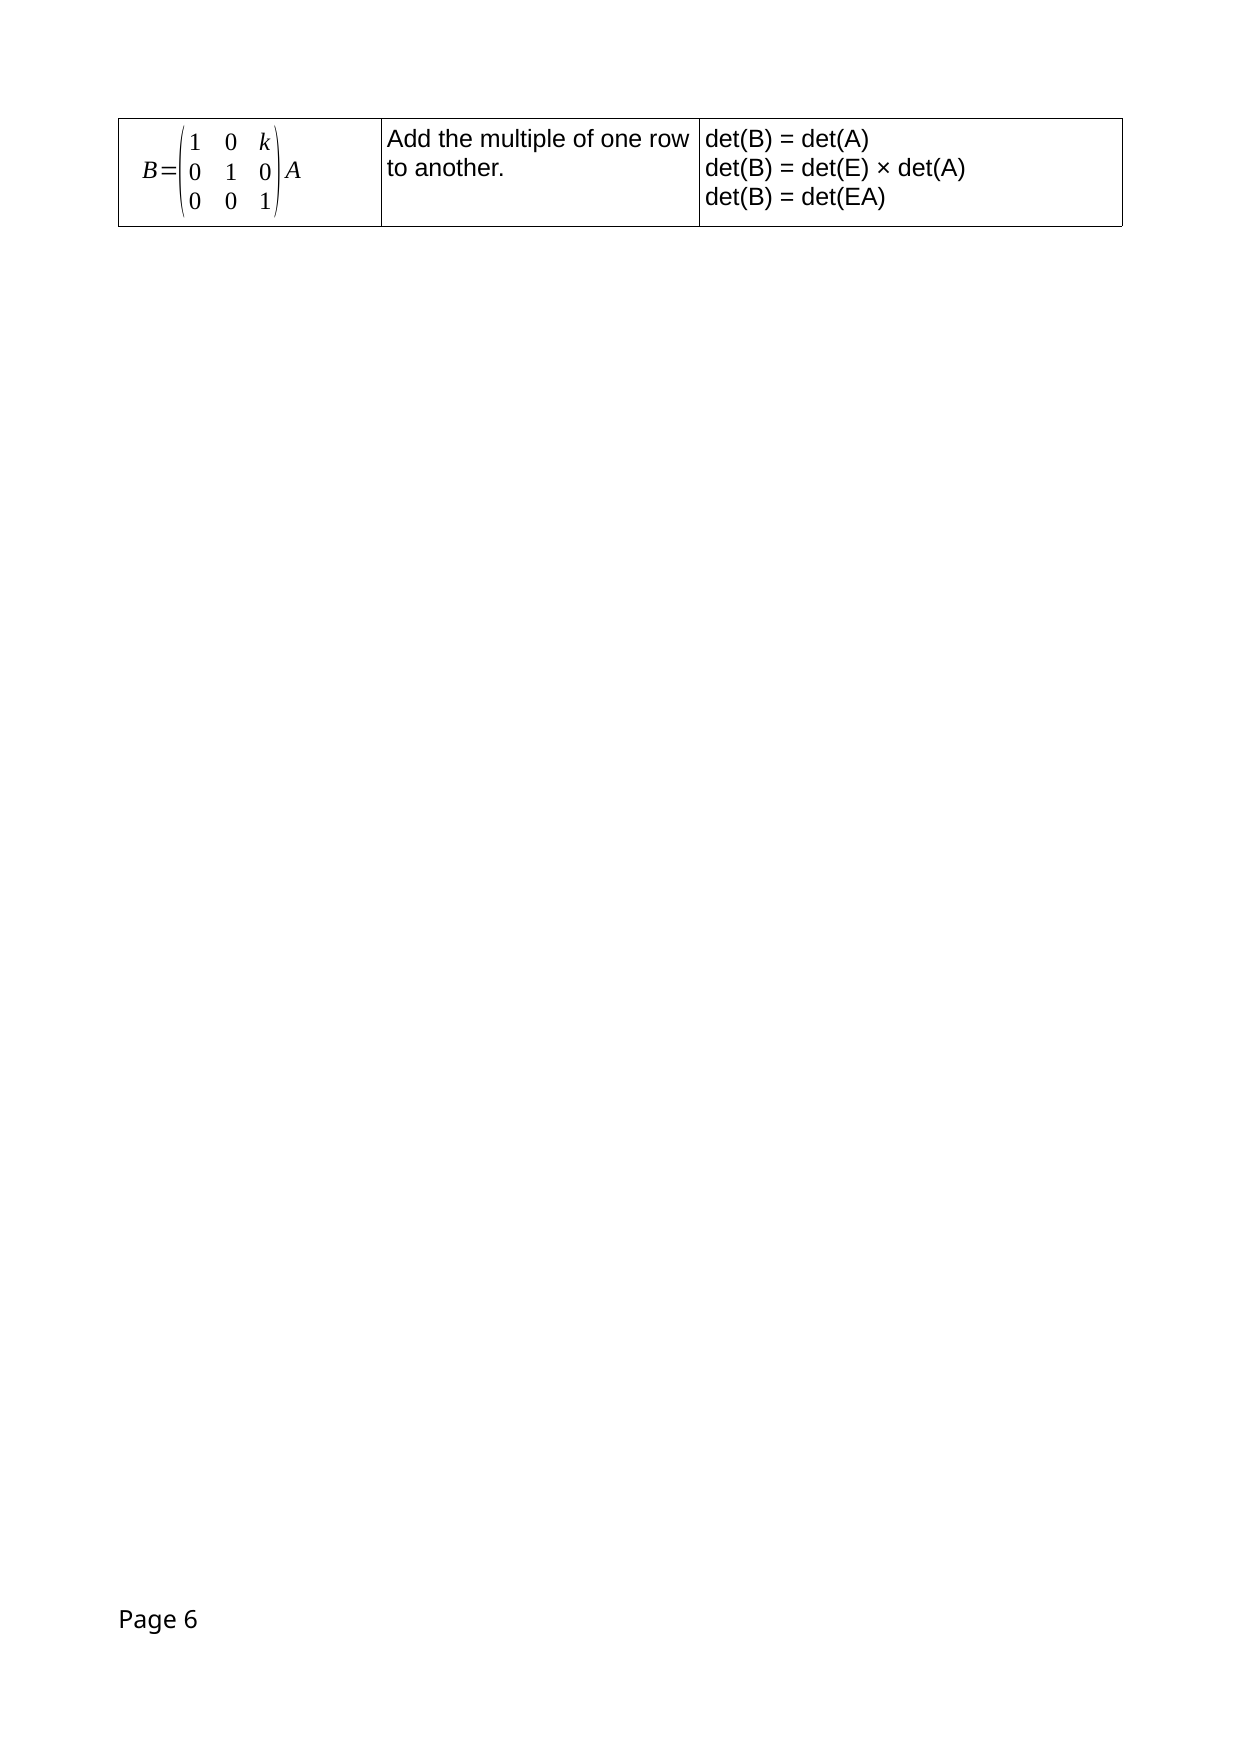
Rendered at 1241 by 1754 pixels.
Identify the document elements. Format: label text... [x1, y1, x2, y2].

table_cell Add the multiple of one row to another. [382, 119, 699, 226]
table_cell det(B) = det(A) det(B) = det(E) × det(A) det(B) = det(EA) [700, 119, 1122, 226]
table_cell [119, 119, 381, 226]
